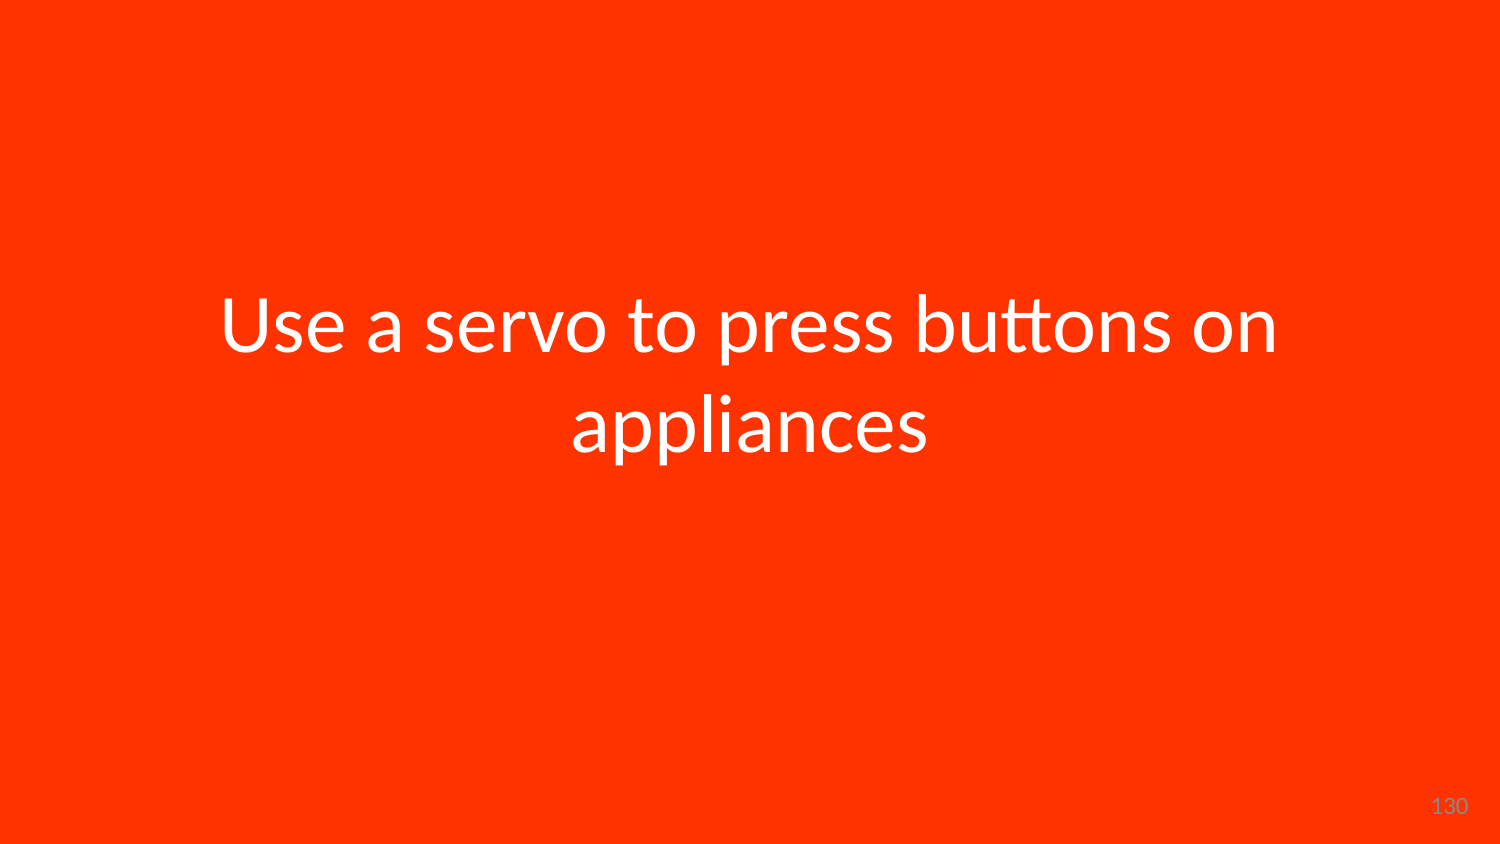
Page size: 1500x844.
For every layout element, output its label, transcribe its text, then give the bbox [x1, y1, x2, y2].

title Use a servo to press buttons on appliances [112, 262, 1388, 443]
text_box 130 [1415, 782, 1500, 828]
